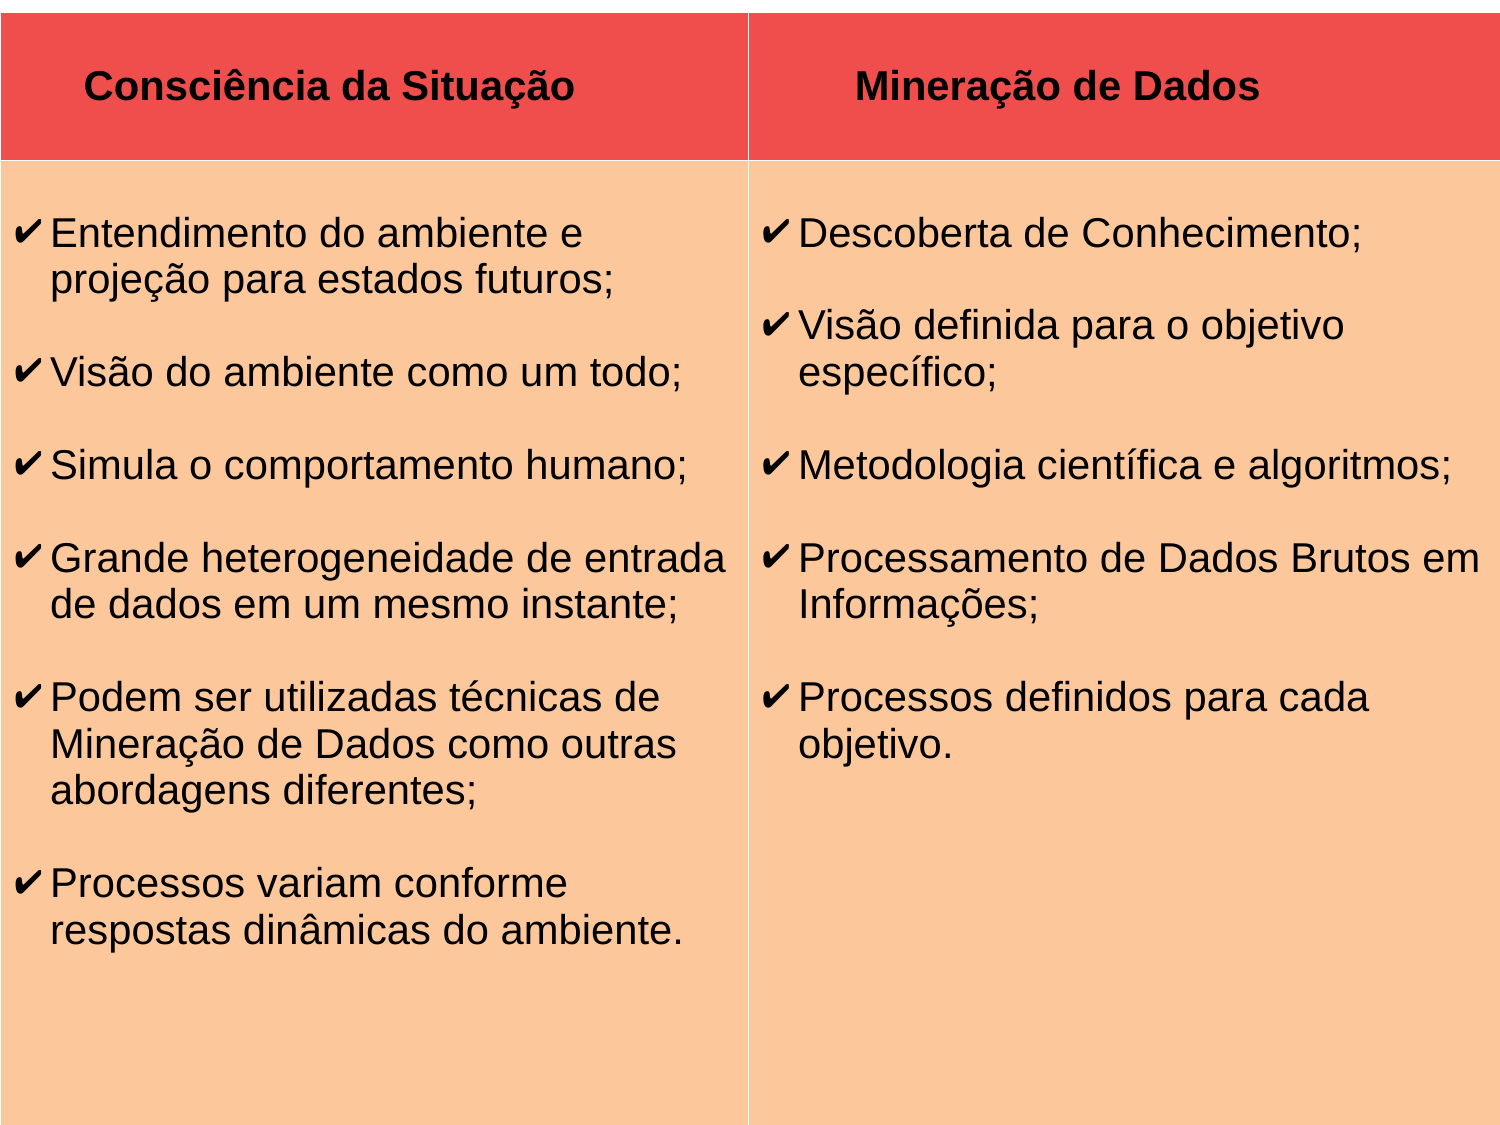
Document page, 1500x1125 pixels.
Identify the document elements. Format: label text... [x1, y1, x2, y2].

table_header Consciência da Situação [1, 13, 748, 160]
table_cell Entendimento do ambiente e projeção para estados futuros; Visão do ambiente como um todo; Simula o comportamento humano; Grande heterogeneidade de entrada de dados em um mesmo instante; Podem ser utilizadas técnicas de Mineração de Dados como outras abordagens diferentes; Processos variam conforme respostas dinâmicas do ambiente. [1, 161, 748, 1125]
table_cell Descoberta de Conhecimento; Visão definida para o objetivo específico; Metodologia científica e algoritmos; Processamento de Dados Brutos em Informações; Processos definidos para cada objetivo. [749, 161, 1500, 1125]
table_header Mineração de Dados [749, 13, 1500, 160]
